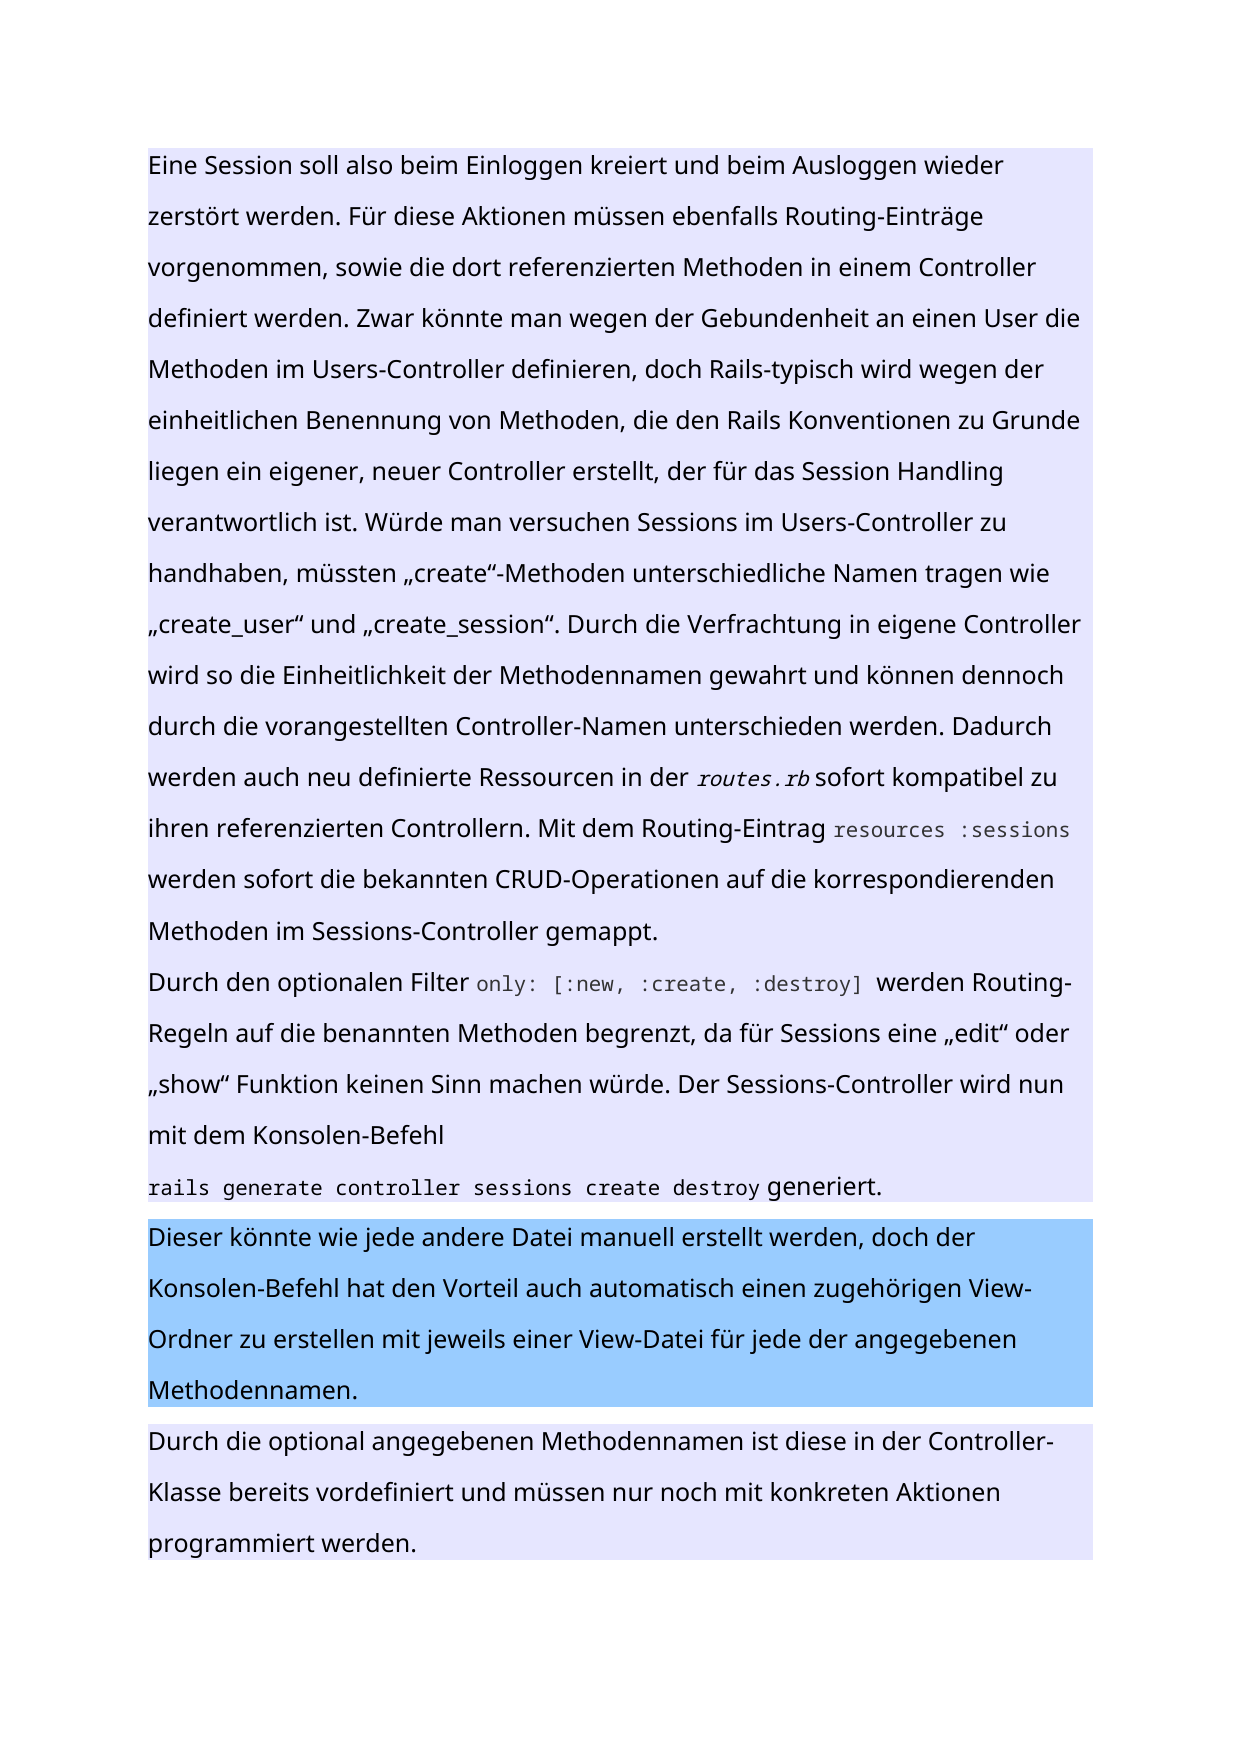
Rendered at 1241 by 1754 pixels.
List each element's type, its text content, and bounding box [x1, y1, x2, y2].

text Eine Session soll also beim Einloggen kreiert und beim Ausloggen wieder zerstört werden. Für diese Aktionen müssen ebenfalls Routing-Einträge vorgenommen, sowie die dort referenzierten Methoden in einem Controller definiert werden. Zwar könnte man wegen der Gebundenheit an einen User die Methoden im Users-Controller definieren, doch Rails-typisch wird wegen der einheitlichen Benennung von Methoden, die den Rails Konventionen zu Grunde liegen ein eigener, neuer Controller erstellt, der für das Session Handling verantwortlich ist. Würde man versuchen Sessions im Users-Controller zu handhaben, müssten „create“-Methoden unterschiedliche Namen tragen wie „create_user“ und „create_session“. Durch die Verfrachtung in eigene Controller wird so die Einheitlichkeit der Methodennamen gewahrt und können dennoch durch die vorangestellten Controller-Namen unterschieden werden. Dadurch werden auch neu definierte Ressourcen in der routes.rb sofort kompatibel zu ihren referenzierten Controllern. Mit dem Routing-Eintrag resources :sessions werden sofort die bekannten CRUD-Operationen auf die korrespondierenden Methoden im Sessions-Controller gemappt. [148, 148, 1093, 947]
text Durch den optionalen Filter only: [:new, :create, :destroy] werden Routing-Regeln auf die benannten Methoden begrenzt, da für Sessions eine „edit“ oder „show“ Funktion keinen Sinn machen würde. Der Sessions-Controller wird nun mit dem Konsolen-Befehl [148, 964, 1093, 1151]
text rails generate controller sessions create destroy generiert. [148, 1168, 1093, 1202]
text Dieser könnte wie jede andere Datei manuell erstellt werden, doch der Konsolen-Befehl hat den Vorteil auch automatisch einen zugehörigen View-Ordner zu erstellen mit jeweils einer View-Datei für jede der angegebenen Methodennamen. [148, 1219, 1093, 1407]
text Durch die optional angegebenen Methodennamen ist diese in der Controller-Klasse bereits vordefiniert und müssen nur noch mit konkreten Aktionen programmiert werden. [148, 1424, 1093, 1560]
